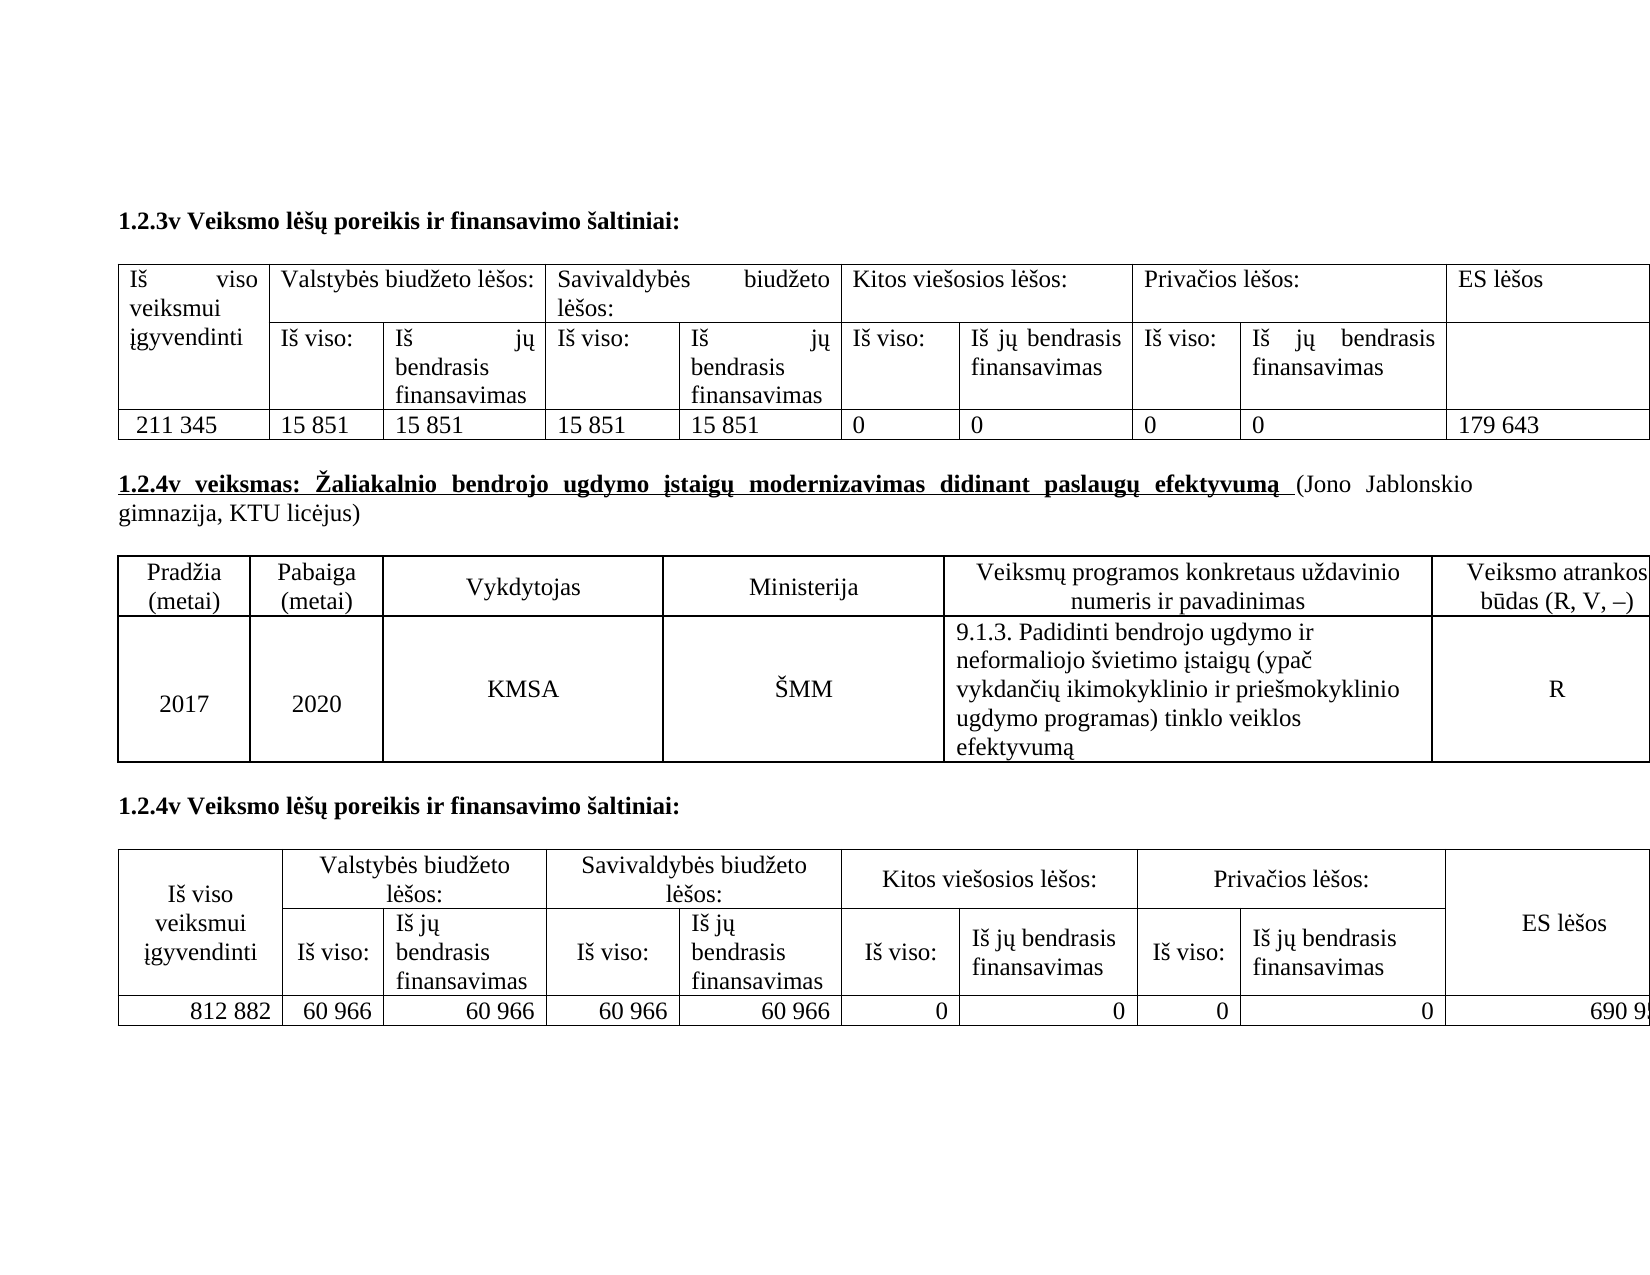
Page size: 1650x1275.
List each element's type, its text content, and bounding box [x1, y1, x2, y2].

table_header Valstybės biudžeto lėšos: [283, 850, 546, 907]
table_cell Iš viso: [842, 323, 959, 409]
table_cell 0 [960, 410, 1132, 439]
table_cell Iš viso: [1133, 323, 1240, 409]
table_cell 0 [1241, 410, 1446, 439]
text 1.2.4v Veiksmo lėšų poreikis ir finansavimo šaltiniai: [118, 791, 1473, 820]
table_cell ŠMM [664, 617, 943, 761]
table_cell 0 [842, 410, 959, 439]
table_cell 15 851 [680, 410, 841, 439]
table_cell 0 [1241, 996, 1445, 1024]
text 1.2.3v Veiksmo lėšų poreikis ir finansavimo šaltiniai: [118, 206, 1473, 235]
table_cell 690 950 [1446, 996, 1649, 1024]
table_cell 15 851 [384, 410, 545, 439]
table_header Pabaiga (metai) [251, 557, 382, 615]
table_cell Iš jų bendrasis finansavimas [680, 323, 841, 409]
table_cell 0 [960, 996, 1137, 1024]
table_header Kitos viešosios lėšos: [842, 265, 1132, 322]
table_cell Iš viso: [270, 323, 383, 409]
table_header ES lėšos [1446, 850, 1649, 995]
table_cell Iš jų bendrasis finansavimas [384, 323, 545, 409]
text 1.2.4v veiksmas: Žaliakalnio bendrojo ugdymo įstaigų modernizavimas didinant paslaugų efektyvumą (Jono Jablonskio gimnazija, KTU licėjus) [118, 469, 1473, 526]
table_header Privačios lėšos: [1138, 850, 1445, 907]
table_header Privačios lėšos: [1133, 265, 1446, 322]
table_header Valstybės biudžeto lėšos: [270, 265, 545, 322]
table_cell [1447, 323, 1649, 409]
table_cell Iš jų bendrasis finansavimas [680, 909, 841, 995]
table_header Veiksmų programos konkretaus uždavinio numeris ir pavadinimas [945, 557, 1431, 615]
table_header Veiksmo atrankos būdas (R, V, –) [1433, 557, 1649, 615]
table_cell 0 [1133, 410, 1240, 439]
table_cell Iš jų bendrasis finansavimas [1241, 909, 1445, 995]
table_cell 60 966 [680, 996, 841, 1024]
table_cell Iš jų bendrasis finansavimas [960, 323, 1132, 409]
table_cell 9.1.3. Padidinti bendrojo ugdymo ir neformaliojo švietimo įstaigų (ypač vykdančių ikimokyklinio ir priešmokyklinio ugdymo programas) tinklo veiklos efektyvumą [945, 617, 1431, 761]
table_cell Iš jų bendrasis finansavimas [1241, 323, 1446, 409]
table_header Iš viso veiksmui įgyvendinti [119, 265, 269, 409]
table_cell KMSA [384, 617, 662, 761]
table_cell Iš viso: [842, 909, 959, 995]
table_cell Iš viso: [1138, 909, 1240, 995]
table_cell 60 966 [283, 996, 383, 1024]
table_header Pradžia (metai) [119, 557, 249, 615]
table_header Vykdytojas [384, 557, 662, 615]
table_cell 15 851 [546, 410, 679, 439]
table_cell Iš viso: [547, 909, 679, 995]
table_cell Iš jų bendrasis finansavimas [384, 909, 546, 995]
table_header Kitos viešosios lėšos: [842, 850, 1137, 907]
table_header ES lėšos [1447, 265, 1649, 322]
table_header Iš viso veiksmui įgyvendinti [119, 850, 282, 995]
table_cell R [1433, 617, 1649, 761]
table_cell Iš viso: [283, 909, 383, 995]
table_cell 0 [1138, 996, 1240, 1024]
table_cell 2020 [251, 617, 382, 761]
table_cell 812 882 [119, 996, 282, 1024]
table_header Ministerija [664, 557, 943, 615]
table_cell 211 345 [119, 410, 269, 439]
table_cell 179 643 [1447, 410, 1649, 439]
table_cell 2017 [119, 617, 249, 761]
table_cell 15 851 [270, 410, 383, 439]
table_cell 60 966 [547, 996, 679, 1024]
table_cell 60 966 [384, 996, 546, 1024]
table_cell 0 [842, 996, 959, 1024]
table_cell Iš viso: [546, 323, 679, 409]
table_header Savivaldybės biudžeto lėšos: [547, 850, 841, 907]
table_cell Iš jų bendrasis finansavimas [960, 909, 1137, 995]
table_header Savivaldybės biudžeto lėšos: [546, 265, 841, 322]
